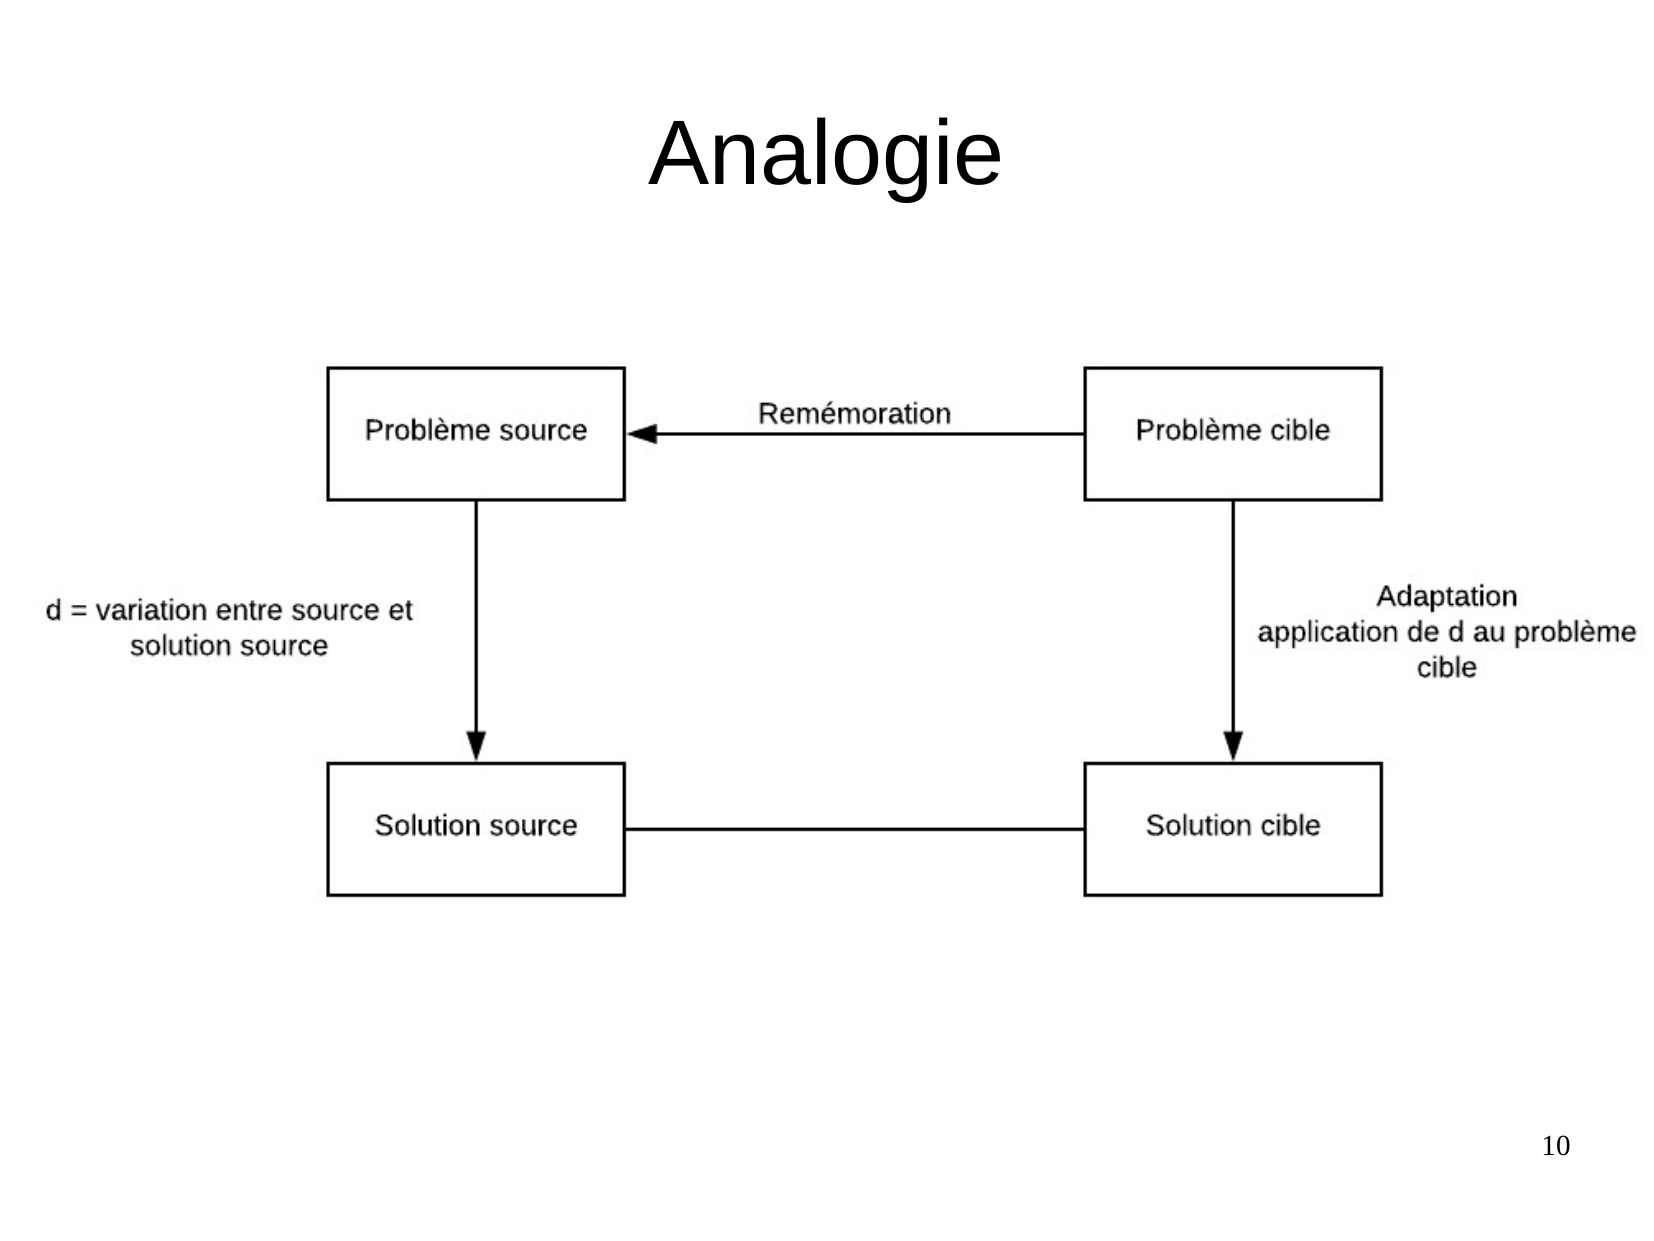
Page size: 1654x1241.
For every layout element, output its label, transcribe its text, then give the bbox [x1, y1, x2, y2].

picture [0, 319, 1654, 945]
title Analogie [82, 49, 1571, 257]
